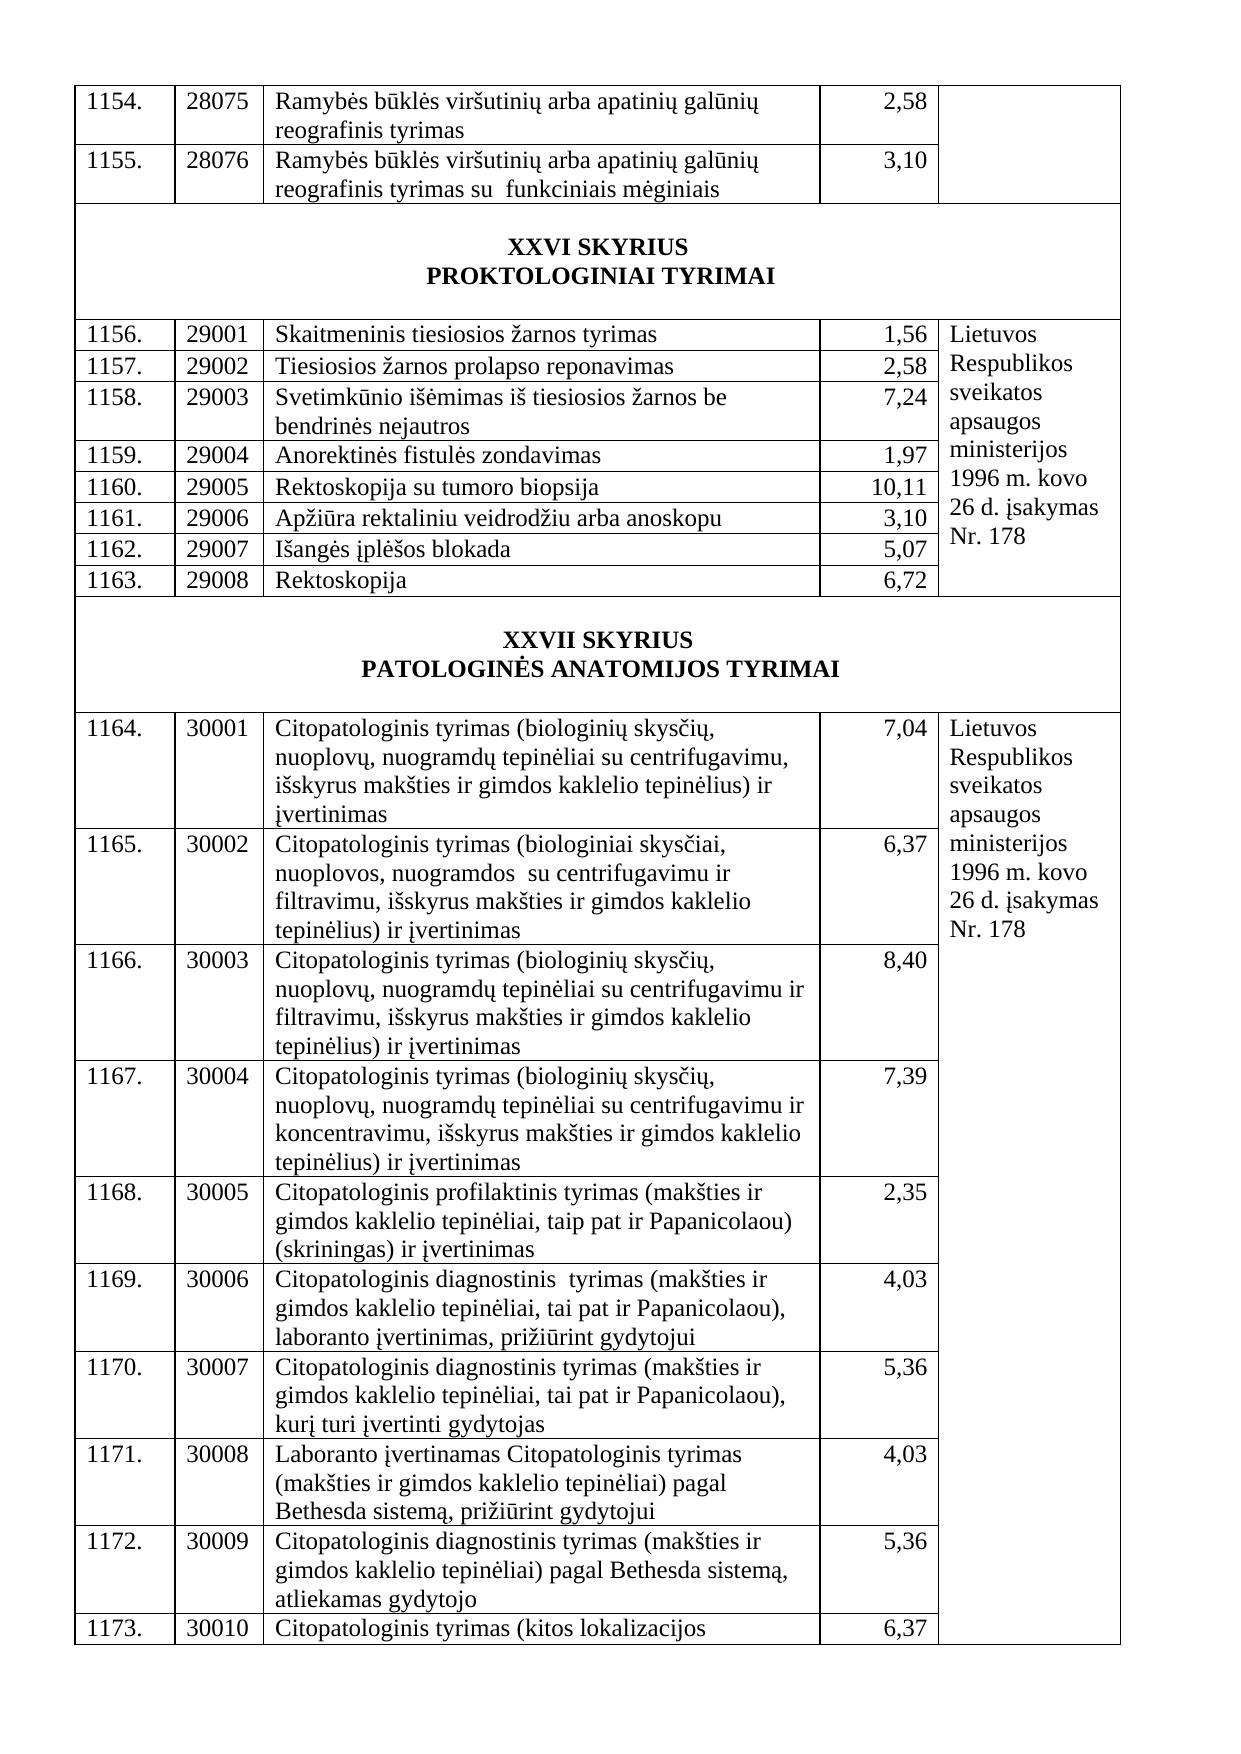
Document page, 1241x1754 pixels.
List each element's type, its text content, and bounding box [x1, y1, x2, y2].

table_cell 30001 [176, 713, 263, 828]
table_cell 6,72 [821, 566, 938, 596]
table_cell 1154. [76, 86, 174, 144]
table_cell Ramybės būklės viršutinių arba apatinių galūnių reografinis tyrimas su funkciniais mėginiais [264, 145, 819, 202]
table_cell 30005 [176, 1177, 263, 1263]
table_cell Laboranto įvertinamas Citopatologinis tyrimas (makšties ir gimdos kaklelio tepinėliai) pagal Bethesda sistemą, prižiūrint gydytojui [264, 1439, 819, 1525]
table_cell 28076 [176, 145, 263, 202]
table_cell 1164. [76, 713, 174, 828]
table_cell 5,07 [821, 534, 938, 564]
table_cell 2,35 [821, 1177, 938, 1263]
table_cell 1173. [76, 1614, 174, 1644]
table_cell 1167. [76, 1061, 174, 1176]
table_cell 30009 [176, 1526, 263, 1612]
table_cell Anorektinės fistulės zondavimas [264, 441, 819, 471]
table_cell 1171. [76, 1439, 174, 1525]
table_cell Rektoskopija [264, 566, 819, 596]
table_cell 1,97 [821, 441, 938, 471]
table_cell Ramybės būklės viršutinių arba apatinių galūnių reografinis tyrimas [264, 86, 819, 144]
table_cell 6,37 [821, 1614, 938, 1644]
table_cell 30003 [176, 945, 263, 1060]
table_cell 28075 [176, 86, 263, 144]
table_cell 4,03 [821, 1264, 938, 1351]
table_cell 1158. [76, 382, 174, 439]
table_cell 1168. [76, 1177, 174, 1263]
table_cell 7,24 [821, 382, 938, 439]
table_cell 7,04 [821, 713, 938, 828]
table_cell 7,39 [821, 1061, 938, 1176]
table_cell 29007 [176, 534, 263, 564]
table_cell 4,03 [821, 1439, 938, 1525]
table_cell 30002 [176, 829, 263, 944]
table_cell 29002 [176, 351, 263, 381]
table_cell 6,37 [821, 829, 938, 944]
table_cell Svetimkūnio išėmimas iš tiesiosios žarnos be bendrinės nejautros [264, 382, 819, 439]
table_cell 5,36 [821, 1526, 938, 1612]
table_cell 3,10 [821, 145, 938, 202]
table_cell 30010 [176, 1614, 263, 1644]
table_cell Citopatologinis tyrimas (biologinių skysčių, nuoplovų, nuogramdų tepinėliai su centrifugavimu, išskyrus makšties ir gimdos kaklelio tepinėlius) ir įvertinimas [264, 713, 819, 828]
table_cell 29005 [176, 472, 263, 502]
table_cell 1,56 [821, 320, 938, 350]
table_cell 10,11 [821, 472, 938, 502]
table_cell 2,58 [821, 86, 938, 144]
table_cell 1169. [76, 1264, 174, 1351]
table_cell Citopatologinis diagnostinis tyrimas (makšties ir gimdos kaklelio tepinėliai, tai pat ir Papanicolaou), kurį turi įvertinti gydytojas [264, 1352, 819, 1438]
table_cell 1165. [76, 829, 174, 944]
table_cell 8,40 [821, 945, 938, 1060]
table_cell Apžiūra rektaliniu veidrodžiu arba anoskopu [264, 503, 819, 533]
table_cell XXVI SKYRIUS PROKTOLOGINIAI TYRIMAI [76, 204, 1120, 318]
table_cell 1157. [76, 351, 174, 381]
table_cell Citopatologinis tyrimas (kitos lokalizacijos [264, 1614, 819, 1644]
table_cell Lietuvos Respublikos sveikatos apsaugos ministerijos 1996 m. kovo 26 d. įsakymas Nr. 178 [939, 320, 1120, 596]
table_cell 29006 [176, 503, 263, 533]
table_cell 1170. [76, 1352, 174, 1438]
table_cell 29008 [176, 566, 263, 596]
table_cell 1159. [76, 441, 174, 471]
table_cell 1160. [76, 472, 174, 502]
table_cell 1166. [76, 945, 174, 1060]
table_cell 30008 [176, 1439, 263, 1525]
table_cell Tiesiosios žarnos prolapso reponavimas [264, 351, 819, 381]
table_cell Išangės įplėšos blokada [264, 534, 819, 564]
table_cell 30006 [176, 1264, 263, 1351]
table_cell 1162. [76, 534, 174, 564]
table_cell Rektoskopija su tumoro biopsija [264, 472, 819, 502]
table_cell 3,10 [821, 503, 938, 533]
table_cell 1155. [76, 145, 174, 202]
table_cell Lietuvos Respublikos sveikatos apsaugos ministerijos 1996 m. kovo 26 d. įsakymas Nr. 178 [939, 713, 1120, 1644]
table_cell 5,36 [821, 1352, 938, 1438]
table_cell XXVII SKYRIUS PATOLOGINĖS ANATOMIJOS TYRIMAI [76, 597, 1120, 712]
table_cell Citopatologinis diagnostinis tyrimas (makšties ir gimdos kaklelio tepinėliai, tai pat ir Papanicolaou), laboranto įvertinimas, prižiūrint gydytojui [264, 1264, 819, 1351]
table_cell [939, 86, 1120, 202]
table_cell Citopatologinis tyrimas (biologinių skysčių, nuoplovų, nuogramdų tepinėliai su centrifugavimu ir filtravimu, išskyrus makšties ir gimdos kaklelio tepinėlius) ir įvertinimas [264, 945, 819, 1060]
table_cell 1156. [76, 320, 174, 350]
table_cell 1172. [76, 1526, 174, 1612]
table_cell 30004 [176, 1061, 263, 1176]
table_cell 1163. [76, 566, 174, 596]
table_cell Citopatologinis profilaktinis tyrimas (makšties ir gimdos kaklelio tepinėliai, taip pat ir Papanicolaou) (skriningas) ir įvertinimas [264, 1177, 819, 1263]
table_cell 1161. [76, 503, 174, 533]
table_cell 30007 [176, 1352, 263, 1438]
table_cell Citopatologinis diagnostinis tyrimas (makšties ir gimdos kaklelio tepinėliai) pagal Bethesda sistemą, atliekamas gydytojo [264, 1526, 819, 1612]
table_cell 29003 [176, 382, 263, 439]
table_cell 29001 [176, 320, 263, 350]
table_cell 2,58 [821, 351, 938, 381]
table_cell Citopatologinis tyrimas (biologinių skysčių, nuoplovų, nuogramdų tepinėliai su centrifugavimu ir koncentravimu, išskyrus makšties ir gimdos kaklelio tepinėlius) ir įvertinimas [264, 1061, 819, 1176]
table_cell 29004 [176, 441, 263, 471]
table_cell Skaitmeninis tiesiosios žarnos tyrimas [264, 320, 819, 350]
table_cell Citopatologinis tyrimas (biologiniai skysčiai, nuoplovos, nuogramdos su centrifugavimu ir filtravimu, išskyrus makšties ir gimdos kaklelio tepinėlius) ir įvertinimas [264, 829, 819, 944]
